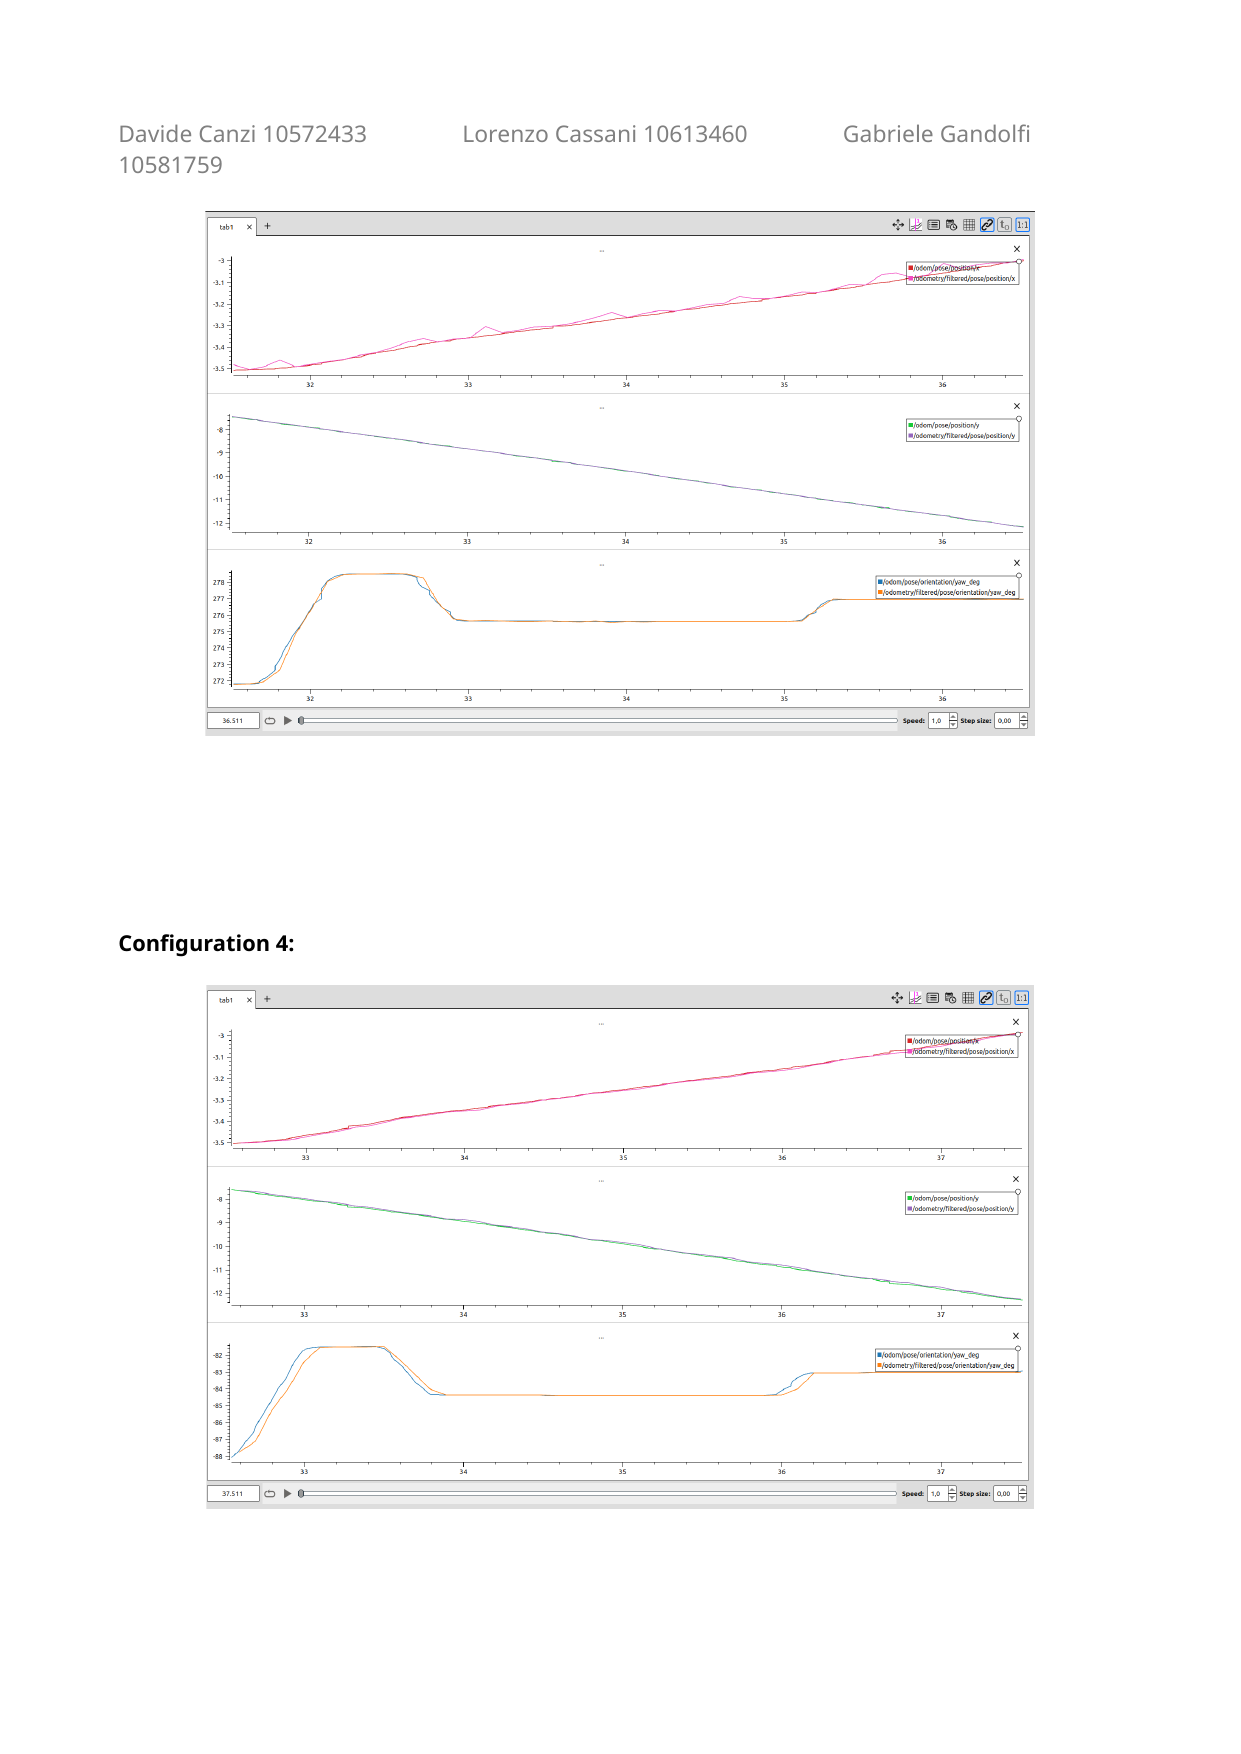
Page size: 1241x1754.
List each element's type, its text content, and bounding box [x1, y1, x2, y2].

picture [205, 211, 1035, 736]
text Configuration 4: [118, 928, 1122, 957]
picture [206, 985, 1034, 1509]
